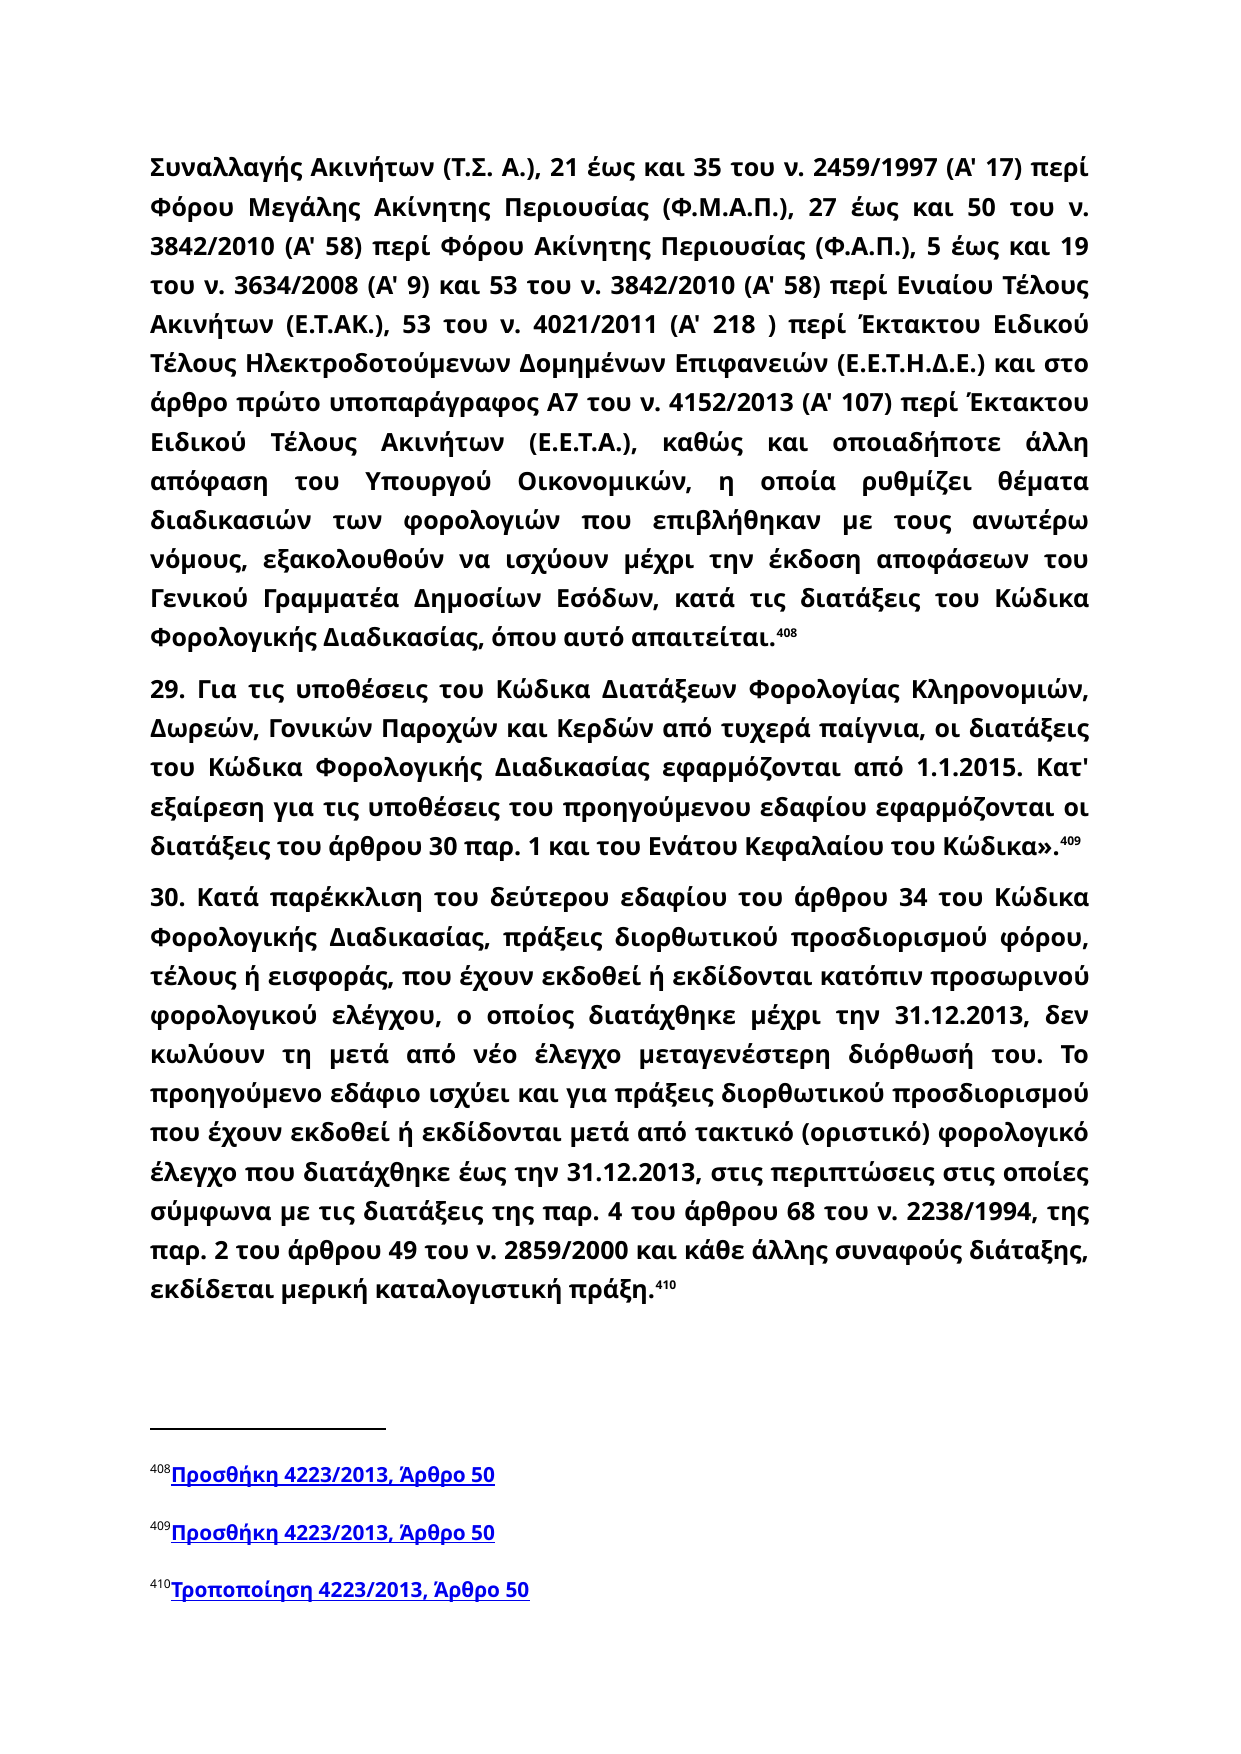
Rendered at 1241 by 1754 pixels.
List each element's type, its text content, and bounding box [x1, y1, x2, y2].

text 30. Κατά παρέκκλιση του δεύτερου εδαφίου του άρθρου 34 του Κώδικα Φορολογικής Διαδικασίας, πράξεις διορθωτικού προσδιορισμού φόρου, τέλους ή εισφοράς, που έχουν εκδοθεί ή εκδίδονται κατόπιν προσωρινού φορολογικού ελέγχου, ο οποίος διατάχθηκε μέχρι την 31.12.2013, δεν κωλύουν τη μετά από νέο έλεγχο μεταγενέστερη διόρθωσή του. Το προηγούμενο εδάφιο ισχύει και για πράξεις διορθωτικού προσδιορισμού που έχουν εκδοθεί ή εκδίδονται μετά από τακτικό (οριστικό) φορολογικό έλεγχο που διατάχθηκε έως την 31.12.2013, στις περιπτώσεις στις οποίες σύμφωνα με τις διατάξεις της παρ. 4 του άρθρου 68 του ν. 2238/1994, της παρ. 2 του άρθρου 49 του ν. 2859/2000 και κάθε άλλης συναφούς διάταξης, εκδίδεται μερική καταλογιστική πράξη. [150, 880, 1090, 1306]
text 29. Για τις υποθέσεις του Κώδικα Διατάξεων Φορολογίας Κληρονομιών, Δωρεών, Γονικών Παροχών και Κερδών από τυχερά παίγνια, οι διατάξεις του Κώδικα Φορολογικής Διαδικασίας εφαρμόζονται από 1.1.2015. Κατ' εξαίρεση για τις υποθέσεις του προηγούμενου εδαφίου εφαρμόζονται οι διατάξεις του άρθρου 30 παρ. 1 και του Ενάτου Κεφαλαίου του Κώδικα». [150, 672, 1090, 862]
text Συναλλαγής Ακινήτων (Τ.Σ. Α.), 21 έως και 35 του ν. 2459/1997 (Α' 17) περί Φόρου Μεγάλης Ακίνητης Περιουσίας (Φ.Μ.Α.Π.), 27 έως και 50 του ν. 3842/2010 (Α' 58) περί Φόρου Ακίνητης Περιουσίας (Φ.Α.Π.), 5 έως και 19 του ν. 3634/2008 (Α' 9) και 53 του ν. 3842/2010 (Α' 58) περί Ενιαίου Τέλους Ακινήτων (Ε.Τ.ΑΚ.), 53 του ν. 4021/2011 (Α' 218 ) περί Έκτακτου Ειδικού Τέλους Ηλεκτροδοτούμενων Δομημένων Επιφανειών (Ε.Ε.Τ.Η.Δ.Ε.) και στο άρθρο πρώτο υποπαράγραφος Α7 του ν. 4152/2013 (Α' 107) περί Έκτακτου Ειδικού Τέλους Ακινήτων (Ε.Ε.Τ.Α.), καθώς και οποιαδήποτε άλλη απόφαση του Υπουργού Οικονομικών, η οποία ρυθμίζει θέματα διαδικασιών των φορολογιών που επιβλήθηκαν με τους ανωτέρω νόμους, εξακολουθούν να ισχύουν μέχρι την έκδοση αποφάσεων του Γενικού Γραμματέα Δημοσίων Εσόδων, κατά τις διατάξεις του Κώδικα Φορολογικής Διαδικασίας, όπου αυτό απαιτείται. [150, 150, 1090, 654]
text Προσθήκη 4223/2013, Άρθρο 50 [150, 1518, 1090, 1546]
text Τροποποίηση 4223/2013, Άρθρο 50 [150, 1576, 1090, 1604]
text Προσθήκη 4223/2013, Άρθρο 50 [150, 1460, 1090, 1489]
